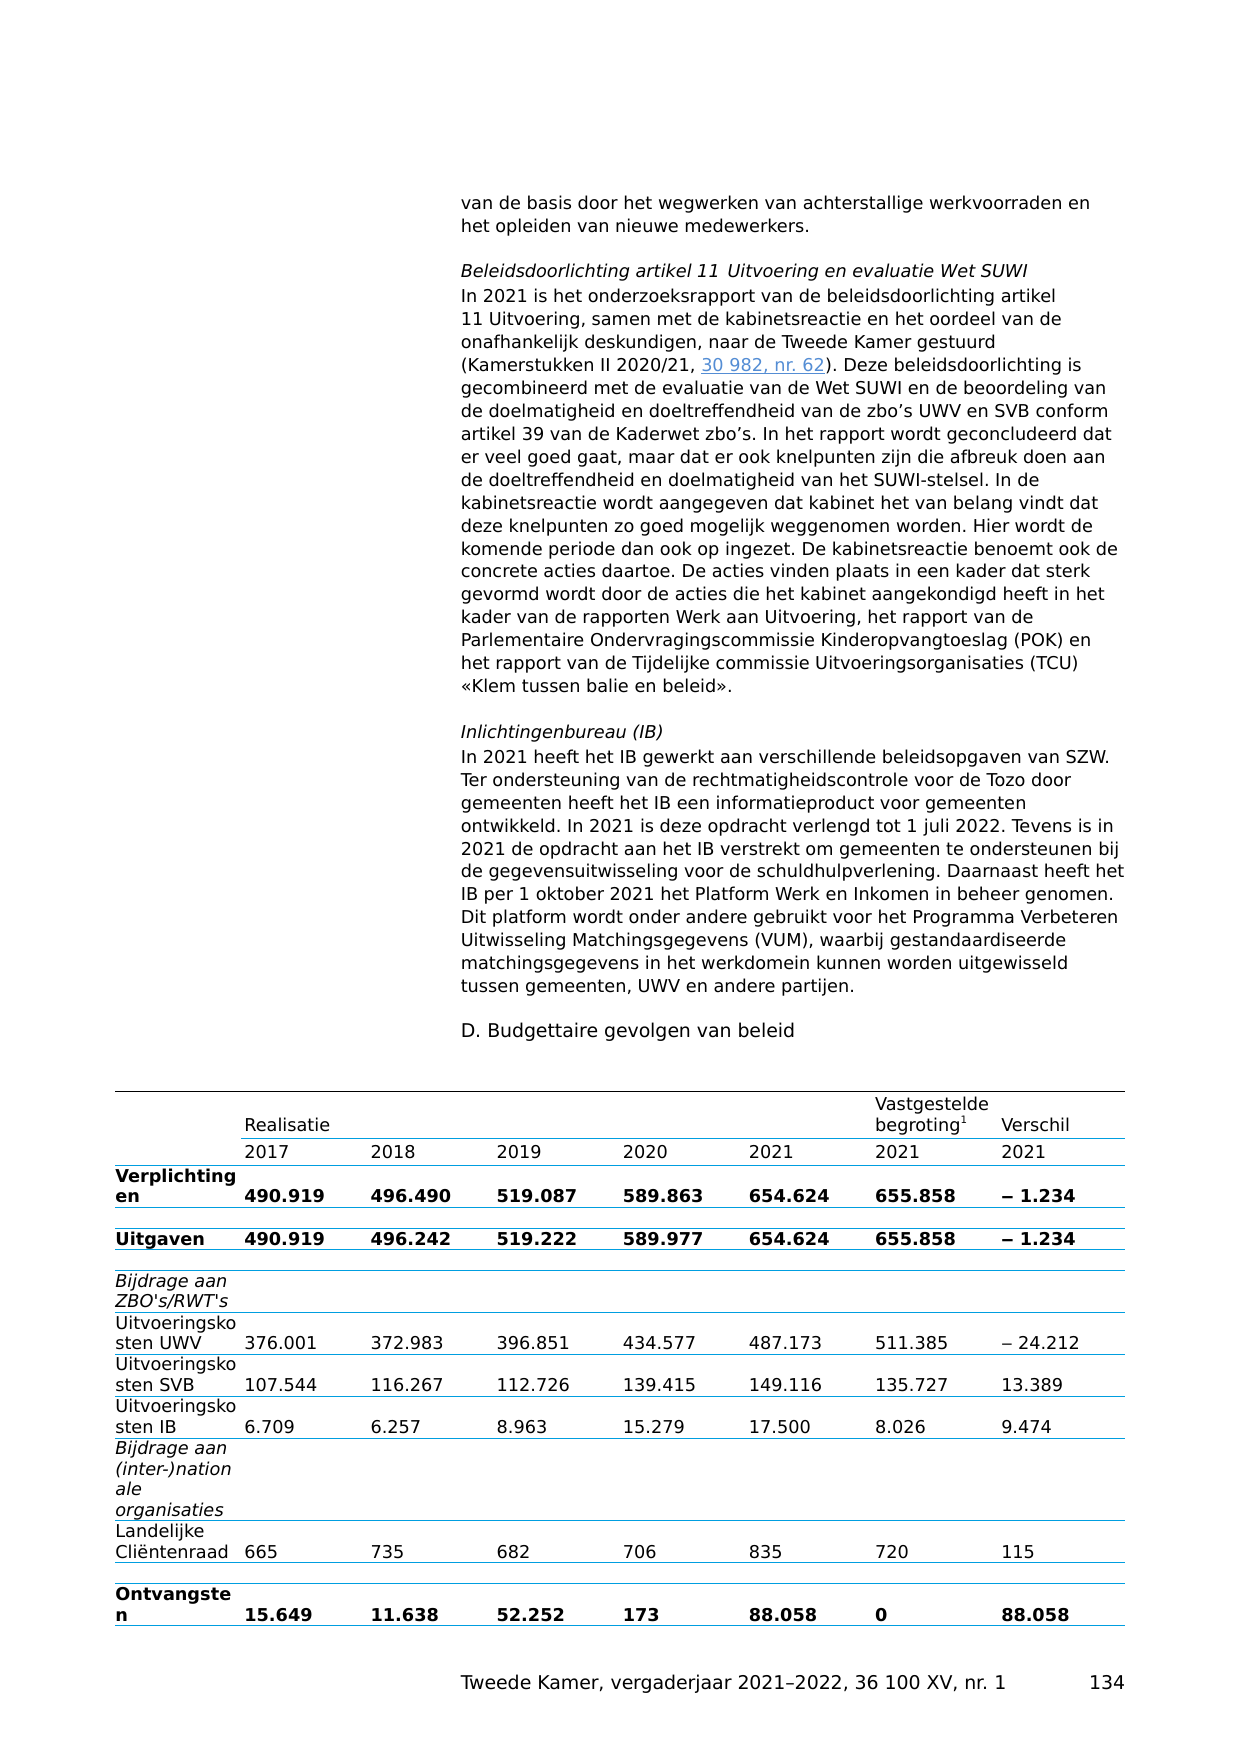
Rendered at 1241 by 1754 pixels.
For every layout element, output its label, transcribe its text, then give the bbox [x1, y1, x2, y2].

table_cell 0 [872, 1584, 998, 1625]
table_cell [494, 1439, 620, 1520]
table_cell 376.001 [241, 1313, 367, 1354]
table_cell [998, 1563, 1125, 1583]
text In 2021 heeft het IB gewerkt aan verschillende beleidsopgaven van SZW. Ter ondersteuning van de rechtmatigheidscontrole voor de Tozo door gemeenten heeft het IB een informatieproduct voor gemeenten ontwikkeld. In 2021 is deze opdracht verlengd tot 1 juli 2022. Tevens is in 2021 de opdracht aan het IB verstrekt om gemeenten te ondersteunen bij de gegevensuitwisseling voor de schuldhulpverlening. Daarnaast heeft het IB per 1 oktober 2021 het Platform Werk en Inkomen in beheer genomen. Dit platform wordt onder andere gebruikt voor het Programma Verbeteren Uitwisseling Matchingsgegevens (VUM), waarbij gestandaardiseerde matchingsgegevens in het werkdomein kunnen worden uitgewisseld tussen gemeenten, UWV en andere partijen. [461, 745, 1125, 997]
table_cell 88.058 [998, 1584, 1125, 1625]
table_cell Ontvangsten [115, 1584, 241, 1625]
table_cell 9.474 [998, 1397, 1125, 1437]
table_cell 654.624 [746, 1229, 872, 1249]
table_cell 8.963 [494, 1397, 620, 1437]
table_cell 706 [620, 1521, 746, 1562]
table_cell 519.087 [494, 1166, 620, 1207]
table_cell 115 [998, 1521, 1125, 1562]
table_cell 15.649 [241, 1584, 367, 1625]
text van de basis door het wegwerken van achterstallige werkvoorraden en het opleiden van nieuwe medewerkers. [461, 191, 1125, 237]
title D. Budgettaire gevolgen van beleid [461, 1020, 1125, 1042]
table_cell Uitgaven [115, 1229, 241, 1249]
table_cell [115, 1092, 241, 1165]
table_cell [872, 1563, 998, 1583]
table_cell [620, 1271, 746, 1312]
table_cell [115, 1250, 241, 1270]
text In 2021 is het onderzoeksrapport van de beleidsdoorlichting artikel 11 Uitvoering, samen met de kabinetsreactie en het oordeel van de onafhankelijk deskundigen, naar de Tweede Kamer gestuurd (Kamerstukken II 2020/21, 30 982, nr. 62). Deze beleidsdoorlichting is gecombineerd met de evaluatie van de Wet SUWI en de beoordeling van de doelmatigheid en doeltreffendheid van de zbo’s UWV en SVB conform artikel 39 van de Kaderwet zbo’s. In het rapport wordt geconcludeerd dat er veel goed gaat, maar dat er ook knelpunten zijn die afbreuk doen aan de doeltreffendheid en doelmatigheid van het SUWI-stelsel. In de kabinetsreactie wordt aangegeven dat kabinet het van belang vindt dat deze knelpunten zo goed mogelijk weggenomen worden. Hier wordt de komende periode dan ook op ingezet. De kabinetsreactie benoemt ook de concrete acties daartoe. De acties vinden plaats in een kader dat sterk gevormd wordt door de acties die het kabinet aangekondigd heeft in het kader van de rapporten Werk aan Uitvoering, het rapport van de Parlementaire Ondervragingscommissie Kinderopvangtoeslag (POK) en het rapport van de Tijdelijke commissie Uitvoeringsorganisaties (TCU) «Klem tussen balie en beleid». [461, 284, 1125, 697]
table_cell 655.858 [872, 1229, 998, 1249]
table_cell [241, 1563, 367, 1583]
table_cell [746, 1563, 872, 1583]
table_cell [368, 1439, 493, 1520]
table_cell Uitvoeringskosten SVB [115, 1355, 241, 1396]
table_cell 2018 [368, 1139, 493, 1165]
table_cell 135.727 [872, 1355, 998, 1396]
table_cell [241, 1250, 367, 1270]
table_cell 665 [241, 1521, 367, 1562]
table_cell 107.544 [241, 1355, 367, 1396]
table_cell Bijdrage aan ZBO's/RWT's [115, 1271, 241, 1312]
table_cell [998, 1439, 1125, 1520]
table_cell [872, 1208, 998, 1228]
table_cell ‒ 24.212 [998, 1313, 1125, 1354]
table_cell 372.983 [368, 1313, 493, 1354]
table_cell [998, 1250, 1125, 1270]
table_cell [494, 1563, 620, 1583]
table_cell 15.279 [620, 1397, 746, 1437]
table_cell Verplichtingen [115, 1166, 241, 1207]
table_cell 2019 [494, 1139, 620, 1165]
text Inlichtingenbureau (IB) [461, 720, 1125, 743]
table_cell [368, 1563, 493, 1583]
table_cell [368, 1271, 493, 1312]
table_cell ‒ 1.234 [998, 1166, 1125, 1207]
table_cell [494, 1250, 620, 1270]
table_cell [241, 1271, 367, 1312]
table_cell 17.500 [746, 1397, 872, 1437]
table_cell 139.415 [620, 1355, 746, 1396]
table_cell [872, 1439, 998, 1520]
table_cell 735 [368, 1521, 493, 1562]
table_cell 487.173 [746, 1313, 872, 1354]
table_cell 589.863 [620, 1166, 746, 1207]
table_cell 434.577 [620, 1313, 746, 1354]
table_cell 11.638 [368, 1584, 493, 1625]
table_cell 6.257 [368, 1397, 493, 1437]
table_cell [746, 1439, 872, 1520]
table_cell 2021 [746, 1139, 872, 1165]
table_cell [998, 1271, 1125, 1312]
text Beleidsdoorlichting artikel 11 Uitvoering en evaluatie Wet SUWI [461, 259, 1125, 282]
table_cell [241, 1208, 367, 1228]
table_cell 2020 [620, 1139, 746, 1165]
table_header Tabel 84 Begrotingsgefinancierde budgettaire gevolgen van beleidsartikel 11 (bedragen x € 1.000) [115, 1066, 1125, 1091]
table_cell [115, 1563, 241, 1583]
table_cell Uitvoeringskosten UWV [115, 1313, 241, 1354]
table_cell 655.858 [872, 1166, 998, 1207]
table_cell 396.851 [494, 1313, 620, 1354]
table_cell 112.726 [494, 1355, 620, 1396]
table_cell 2021 [872, 1139, 998, 1165]
table_cell Landelijke Cliëntenraad [115, 1521, 241, 1562]
table_cell [746, 1271, 872, 1312]
table_cell [620, 1250, 746, 1270]
table_cell 835 [746, 1521, 872, 1562]
table_cell 2021 [998, 1139, 1125, 1165]
table_cell [368, 1250, 493, 1270]
table_cell [241, 1439, 367, 1520]
table_cell [872, 1271, 998, 1312]
table_cell 720 [872, 1521, 998, 1562]
table_cell [115, 1208, 241, 1228]
table_cell [998, 1208, 1125, 1228]
table_cell [746, 1208, 872, 1228]
table_cell Vastgestelde begroting1 [872, 1092, 998, 1138]
table_cell 589.977 [620, 1229, 746, 1249]
table_cell 173 [620, 1584, 746, 1625]
table_cell Uitvoeringskosten IB [115, 1397, 241, 1437]
table_cell 88.058 [746, 1584, 872, 1625]
table_cell Bijdrage aan (inter-)nationale organisaties [115, 1439, 241, 1520]
table_cell 490.919 [241, 1229, 367, 1249]
table_cell [368, 1208, 493, 1228]
table_cell 654.624 [746, 1166, 872, 1207]
table_cell 511.385 [872, 1313, 998, 1354]
table_cell 2017 [241, 1139, 367, 1165]
table_cell Realisatie [241, 1092, 872, 1138]
table_cell 490.919 [241, 1166, 367, 1207]
table_cell [620, 1439, 746, 1520]
table_cell 496.490 [368, 1166, 493, 1207]
table_cell 52.252 [494, 1584, 620, 1625]
table_cell 496.242 [368, 1229, 493, 1249]
table_cell 682 [494, 1521, 620, 1562]
table_cell 8.026 [872, 1397, 998, 1437]
table_cell 116.267 [368, 1355, 493, 1396]
table_cell ‒ 1.234 [998, 1229, 1125, 1249]
table_cell [494, 1208, 620, 1228]
table_cell [746, 1250, 872, 1270]
table_cell 13.389 [998, 1355, 1125, 1396]
table_cell Verschil [998, 1092, 1125, 1138]
table_cell 6.709 [241, 1397, 367, 1437]
table_cell [620, 1208, 746, 1228]
table_cell [620, 1563, 746, 1583]
table_cell [494, 1271, 620, 1312]
table_cell 149.116 [746, 1355, 872, 1396]
table_cell [872, 1250, 998, 1270]
table_cell 519.222 [494, 1229, 620, 1249]
